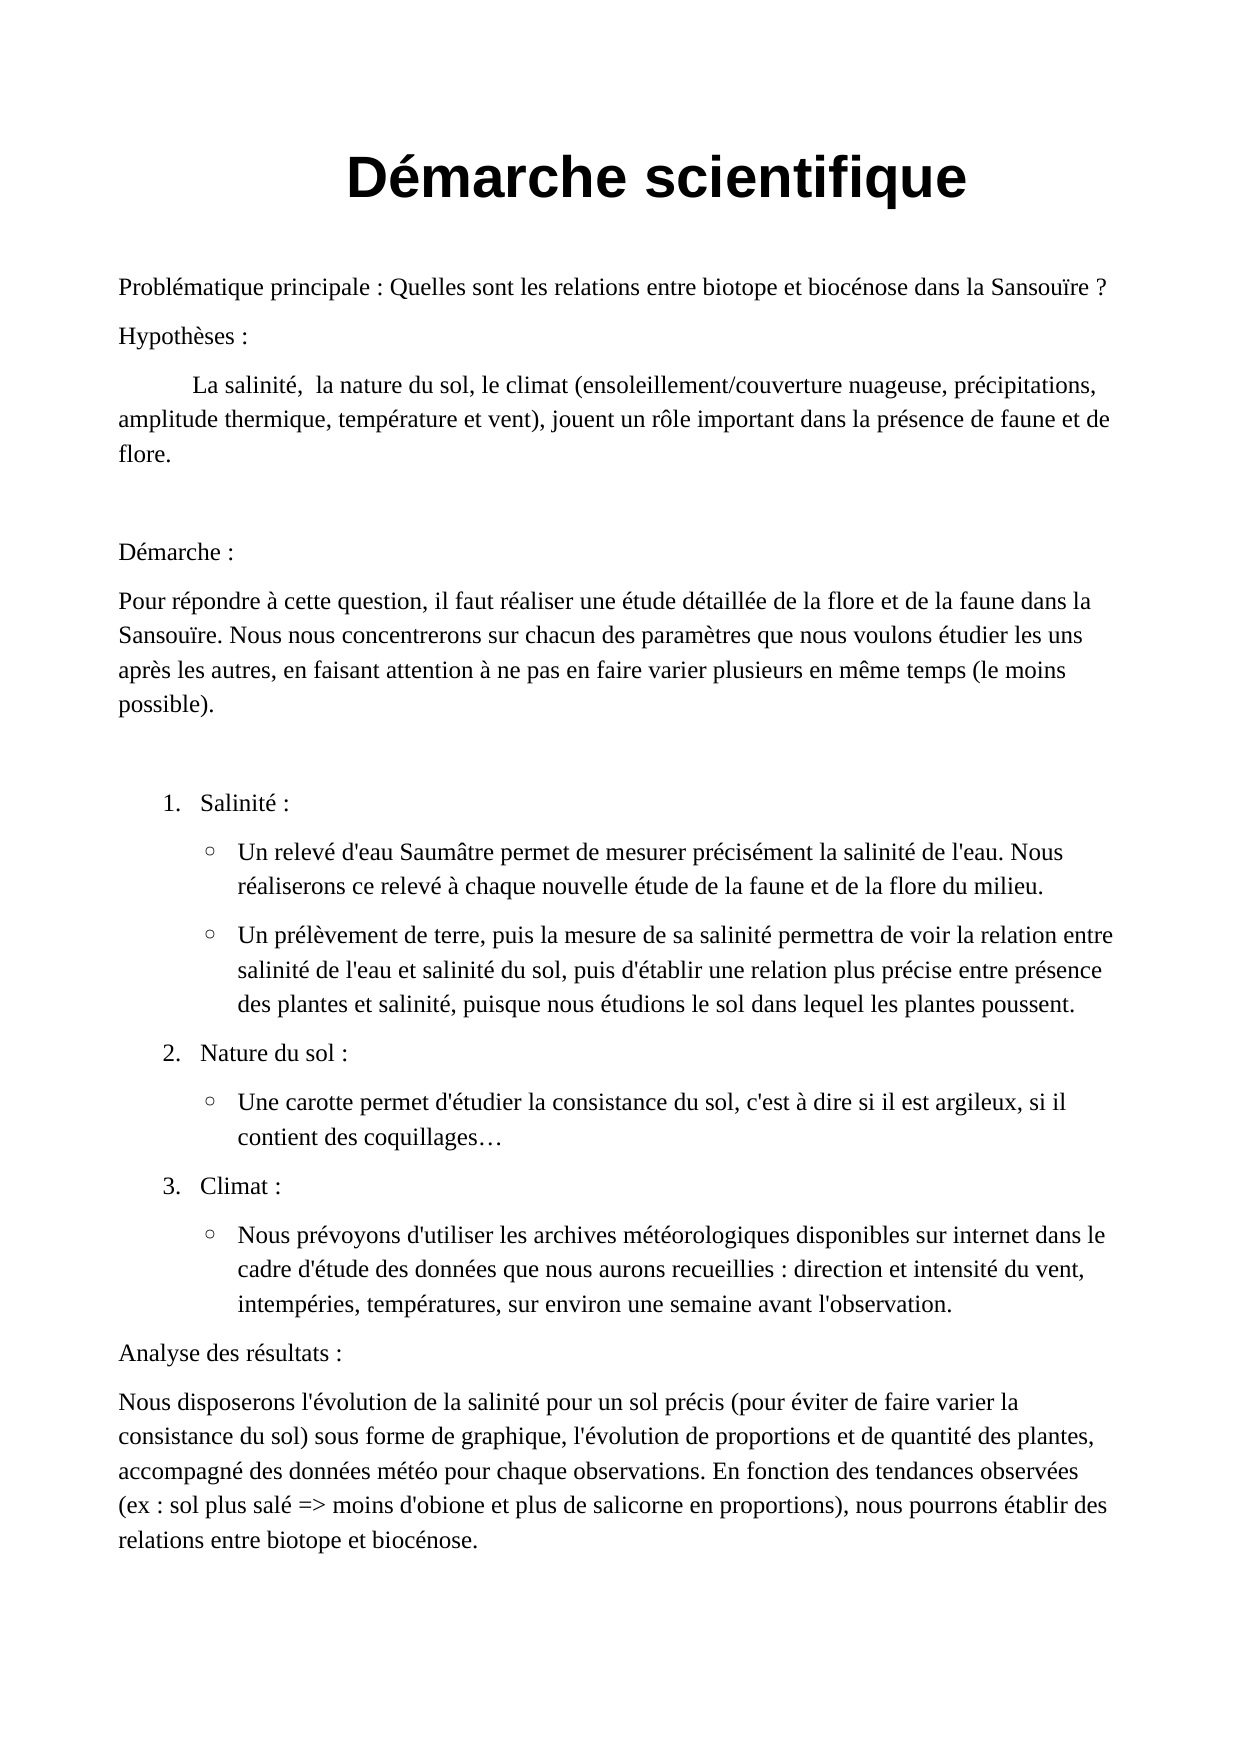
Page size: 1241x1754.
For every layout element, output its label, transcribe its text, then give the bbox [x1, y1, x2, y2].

text Hypothèses : [118, 321, 1122, 349]
text Démarche : [118, 537, 1122, 566]
text Nous disposerons l'évolution de la salinité pour un sol précis (pour éviter de faire varier la consistance du sol) sous forme de graphique, l'évolution de proportions et de quantité des plantes, accompagné des données météo pour chaque observations. En fonction des tendances observées (ex : sol plus salé => moins d'obione et plus de salicorne en proportions), nous pourrons établir des relations entre biotope et biocénose. [118, 1387, 1122, 1554]
list Un prélèvement de terre, puis la mesure de sa salinité permettra de voir la relation entre salinité de l'eau et salinité du sol, puis d'établir une relation plus précise entre présence des plantes et salinité, puisque nous étudions le sol dans lequel les plantes poussent. [200, 920, 1122, 1018]
text Analyse des résultats : [118, 1338, 1122, 1367]
title Démarche scientifique [118, 143, 1122, 210]
list Climat : [162, 1171, 1122, 1199]
text Pour répondre à cette question, il faut réaliser une étude détaillée de la flore et de la faune dans la Sansouïre. Nous nous concentrerons sur chacun des paramètres que nous voulons étudier les uns après les autres, en faisant attention à ne pas en faire varier plusieurs en même temps (le moins possible). [118, 586, 1122, 718]
list Salinité : [162, 788, 1122, 816]
text La salinité, la nature du sol, le climat (ensoleillement/couverture nuageuse, précipitations, amplitude thermique, température et vent), jouent un rôle important dans la présence de faune et de flore. [118, 370, 1122, 468]
list Un relevé d'eau Saumâtre permet de mesurer précisément la salinité de l'eau. Nous réaliserons ce relevé à chaque nouvelle étude de la faune et de la flore du milieu. [200, 837, 1122, 900]
list Nous prévoyons d'utiliser les archives météorologiques disponibles sur internet dans le cadre d'étude des données que nous aurons recueillies : direction et intensité du vent, intempéries, températures, sur environ une semaine avant l'observation. [200, 1220, 1122, 1318]
list Nature du sol : [162, 1038, 1122, 1067]
text Problématique principale : Quelles sont les relations entre biotope et biocénose dans la Sansouïre ? [118, 272, 1122, 301]
list Une carotte permet d'étudier la consistance du sol, c'est à dire si il est argileux, si il contient des coquillages… [200, 1087, 1122, 1151]
